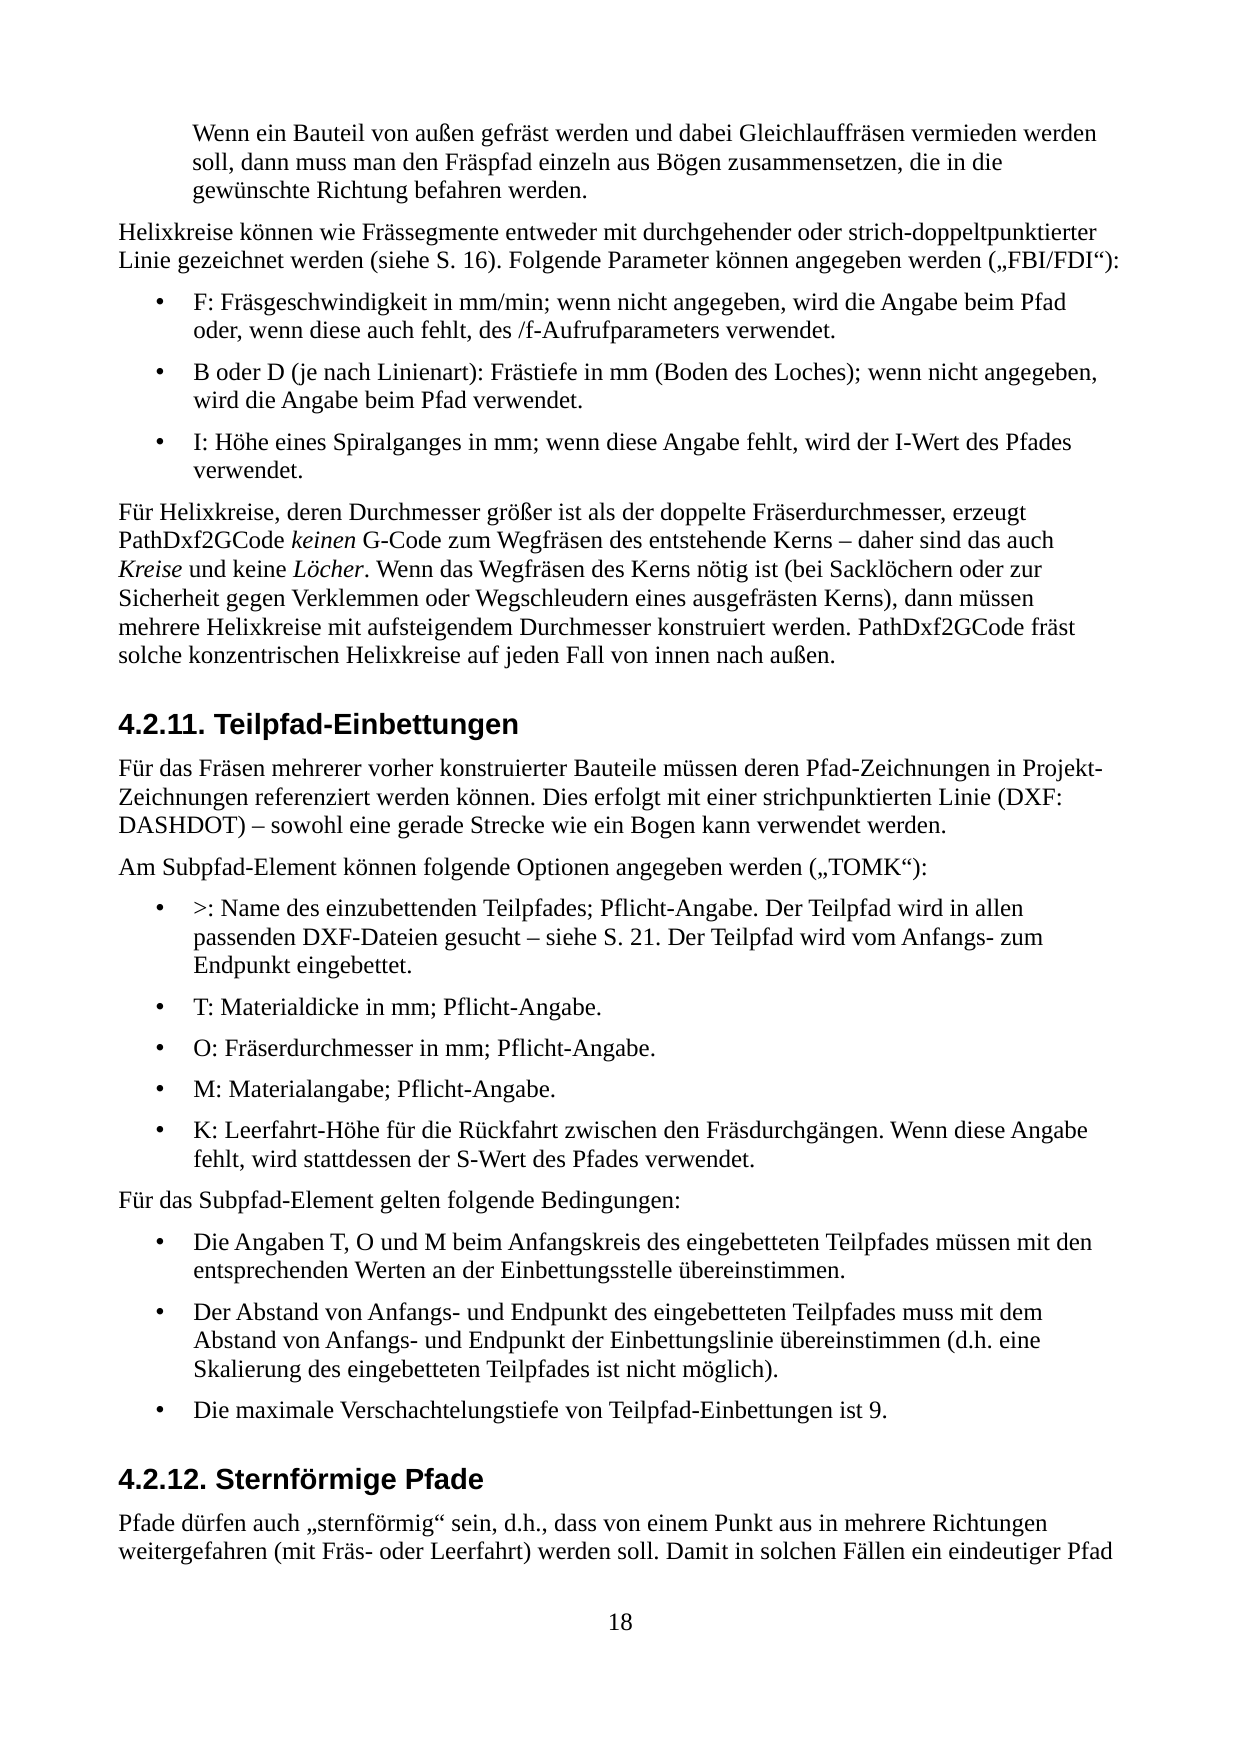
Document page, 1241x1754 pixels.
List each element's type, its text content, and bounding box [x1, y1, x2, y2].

list T: Materialdicke in mm; Pflicht-Angabe. [156, 992, 1122, 1020]
list O: Fräserdurchmesser in mm; Pflicht-Angabe. [156, 1033, 1122, 1062]
list F: Fräsgeschwindigkeit in mm/min; wenn nicht angegeben, wird die Angabe beim Pfad oder, wenn diese auch fehlt, des /f-Aufrufparameters verwendet. [156, 287, 1122, 344]
list B oder D (je nach Linienart): Frästiefe in mm (Boden des Loches); wenn nicht angegeben, wird die Angabe beim Pfad verwendet. [156, 357, 1122, 414]
text Für das Fräsen mehrerer vorher konstruierter Bauteile müssen deren Pfad-Zeichnungen in Projekt-Zeichnungen referenziert werden können. Dies erfolgt mit einer strichpunktierten Linie (DXF: DASHDOT) – sowohl eine gerade Strecke wie ein Bogen kann verwendet werden. [118, 753, 1122, 839]
subtitle 4.2.11. Teilpfad-Einbettungen [118, 707, 1122, 740]
list M: Materialangabe; Pflicht-Angabe. [156, 1074, 1122, 1103]
list Die Angaben T, O und M beim Anfangskreis des eingebetteten Teilpfades müssen mit den entsprechenden Werten an der Einbettungsstelle übereinstimmen. [156, 1227, 1122, 1284]
text Wenn ein Bauteil von außen gefräst werden und dabei Gleichlauffräsen vermieden werden soll, dann muss man den Fräspfad einzeln aus Bögen zusammensetzen, die in die gewünschte Richtung befahren werden. [192, 118, 1122, 204]
list Die maximale Verschachtelungstiefe von Teilpfad-Einbettungen ist 9. [156, 1395, 1122, 1424]
subtitle 4.2.12. Sternförmige Pfade [118, 1462, 1122, 1495]
list I: Höhe eines Spiralganges in mm; wenn diese Angabe fehlt, wird der I-Wert des Pfades verwendet. [156, 427, 1122, 484]
text Für Helixkreise, deren Durchmesser größer ist als der doppelte Fräserdurchmesser, erzeugt PathDxf2GCode keinen G-Code zum Wegfräsen des entstehende Kerns – daher sind das auch Kreise und keine Löcher. Wenn das Wegfräsen des Kerns nötig ist (bei Sacklöchern oder zur Sicherheit gegen Verklemmen oder Wegschleudern eines ausgefrästen Kerns), dann müssen mehrere Helixkreise mit aufsteigendem Durchmesser konstruiert werden. PathDxf2GCode fräst solche konzentrischen Helixkreise auf jeden Fall von innen nach außen. [118, 497, 1122, 669]
text Am Subpfad-Element können folgende Optionen angegeben werden („TOMK“): [118, 852, 1122, 880]
list >: Name des einzubettenden Teilpfades; Pflicht-Angabe. Der Teilpfad wird in allen passenden DXF-Dateien gesucht – siehe S. 20. Der Teilpfad wird vom Anfangs- zum Endpunkt eingebettet. [156, 893, 1122, 979]
list K: Leerfahrt-Höhe für die Rückfahrt zwischen den Fräsdurchgängen. Wenn diese Angabe fehlt, wird stattdessen der S-Wert des Pfades verwendet. [156, 1115, 1122, 1173]
text Für das Subpfad-Element gelten folgende Bedingungen: [118, 1185, 1122, 1214]
text Pfade dürfen auch „sternförmig“ sein, d.h., dass von einem Punkt aus in mehrere Richtungen weitergefahren (mit Fräs- oder Leerfahrt) werden soll. Damit in solchen Fällen ein eindeutiger Pfad [118, 1508, 1122, 1565]
text Helixkreise können wie Frässegmente entweder mit durchgehender oder strich-doppeltpunktierter Linie gezeichnet werden (siehe S. 15). Folgende Parameter können angegeben werden („FBI/FDI“): [118, 217, 1122, 274]
list Der Abstand von Anfangs- und Endpunkt des eingebetteten Teilpfades muss mit dem Abstand von Anfangs- und Endpunkt der Einbettungslinie übereinstimmen (d.h. eine Skalierung des eingebetteten Teilpfades ist nicht möglich). [156, 1297, 1122, 1383]
